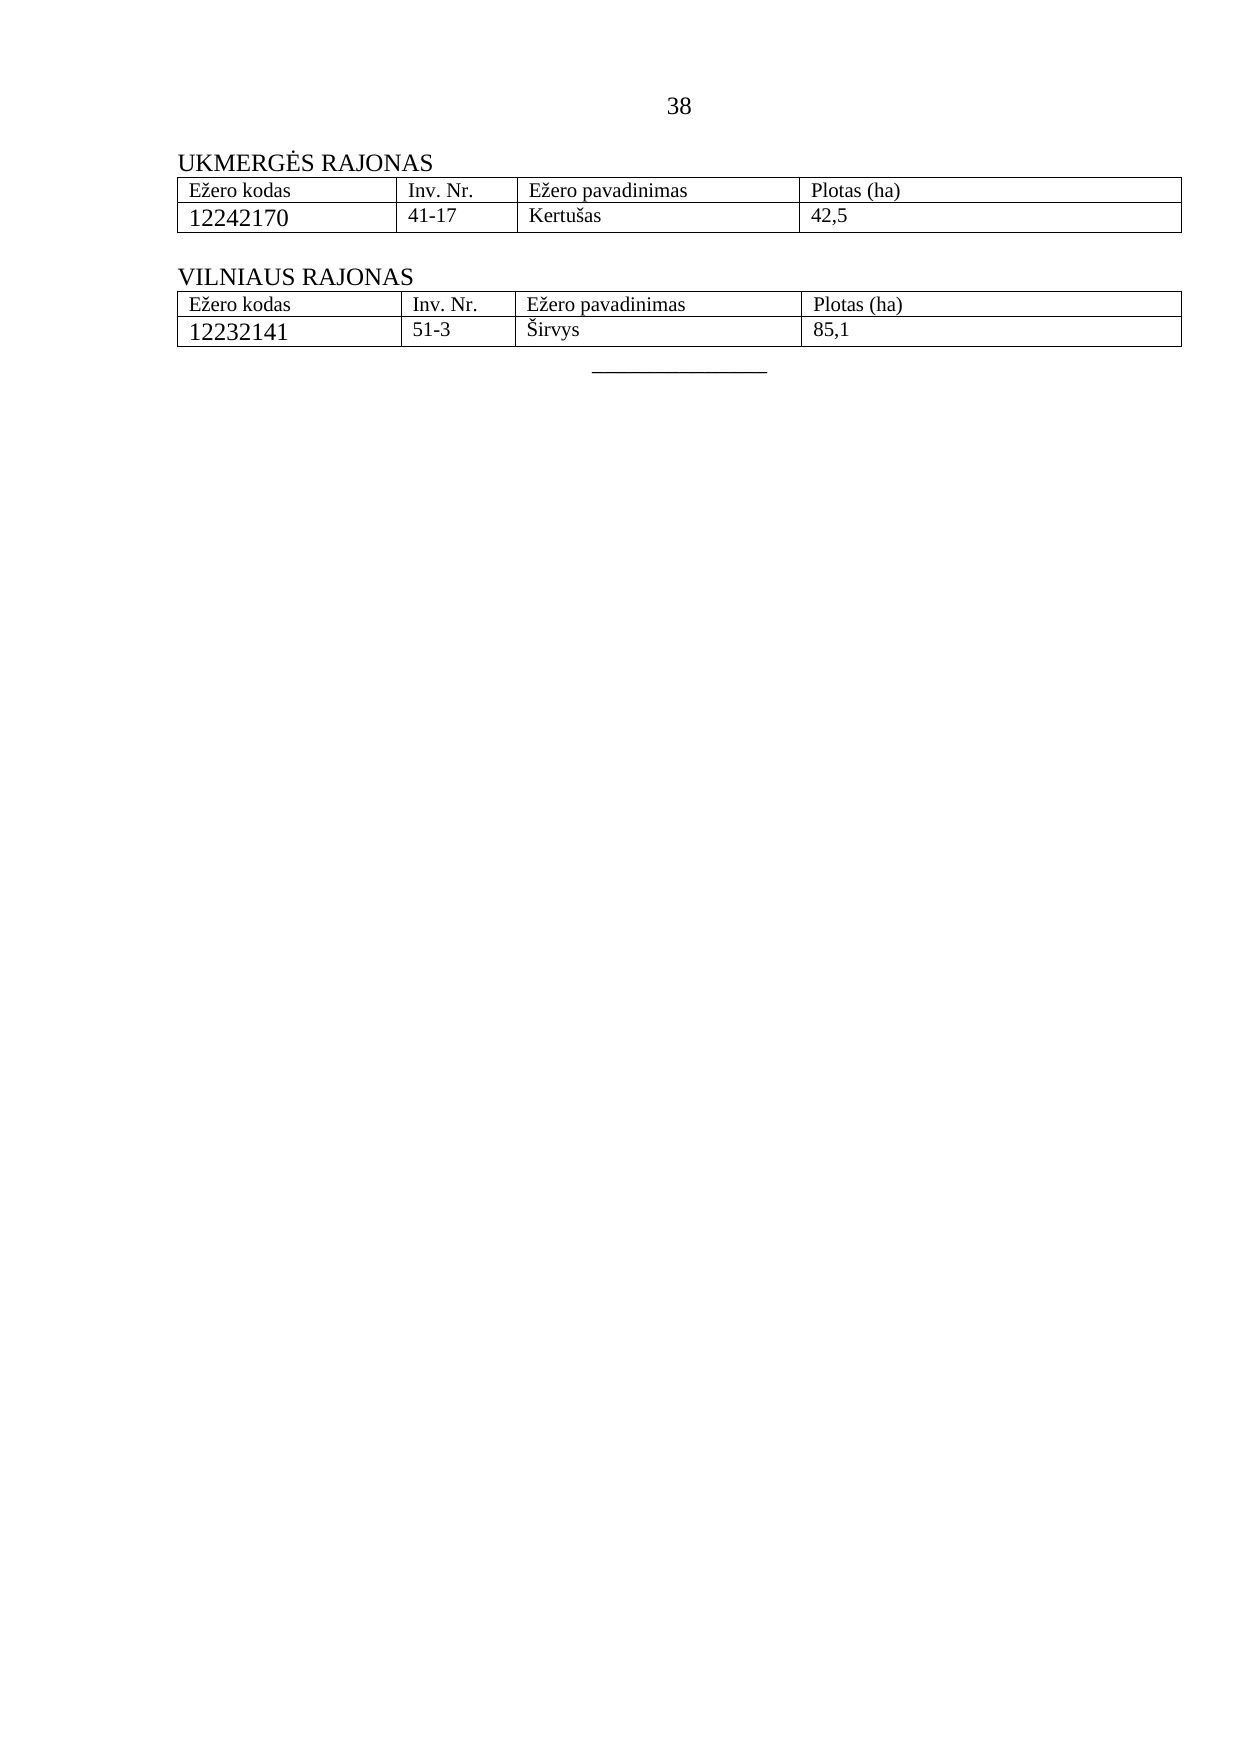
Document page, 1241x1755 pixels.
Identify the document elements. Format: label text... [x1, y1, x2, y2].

table_header Plotas (ha) [802, 292, 1181, 316]
table_cell 42,5 [800, 203, 1181, 232]
table_header Inv. Nr. [402, 292, 515, 316]
table_header Ežero pavadinimas [518, 178, 799, 202]
table_cell 12232141 [178, 317, 401, 346]
text ______________ [177, 347, 1181, 375]
table_cell Kertušas [518, 203, 799, 232]
table_header Plotas (ha) [800, 178, 1181, 202]
table_header Inv. Nr. [397, 178, 517, 202]
table_header Ežero kodas [178, 178, 396, 202]
text Vilniaus rajonas [177, 262, 1181, 291]
text Ukmergės rajonas [177, 148, 1181, 177]
table_cell 51-3 [402, 317, 515, 346]
table_cell Širvys [516, 317, 801, 346]
table_cell 12242170 [178, 203, 396, 232]
table_cell 41-17 [397, 203, 517, 232]
table_header Ežero pavadinimas [516, 292, 801, 316]
table_cell 85,1 [802, 317, 1181, 346]
table_header Ežero kodas [178, 292, 401, 316]
